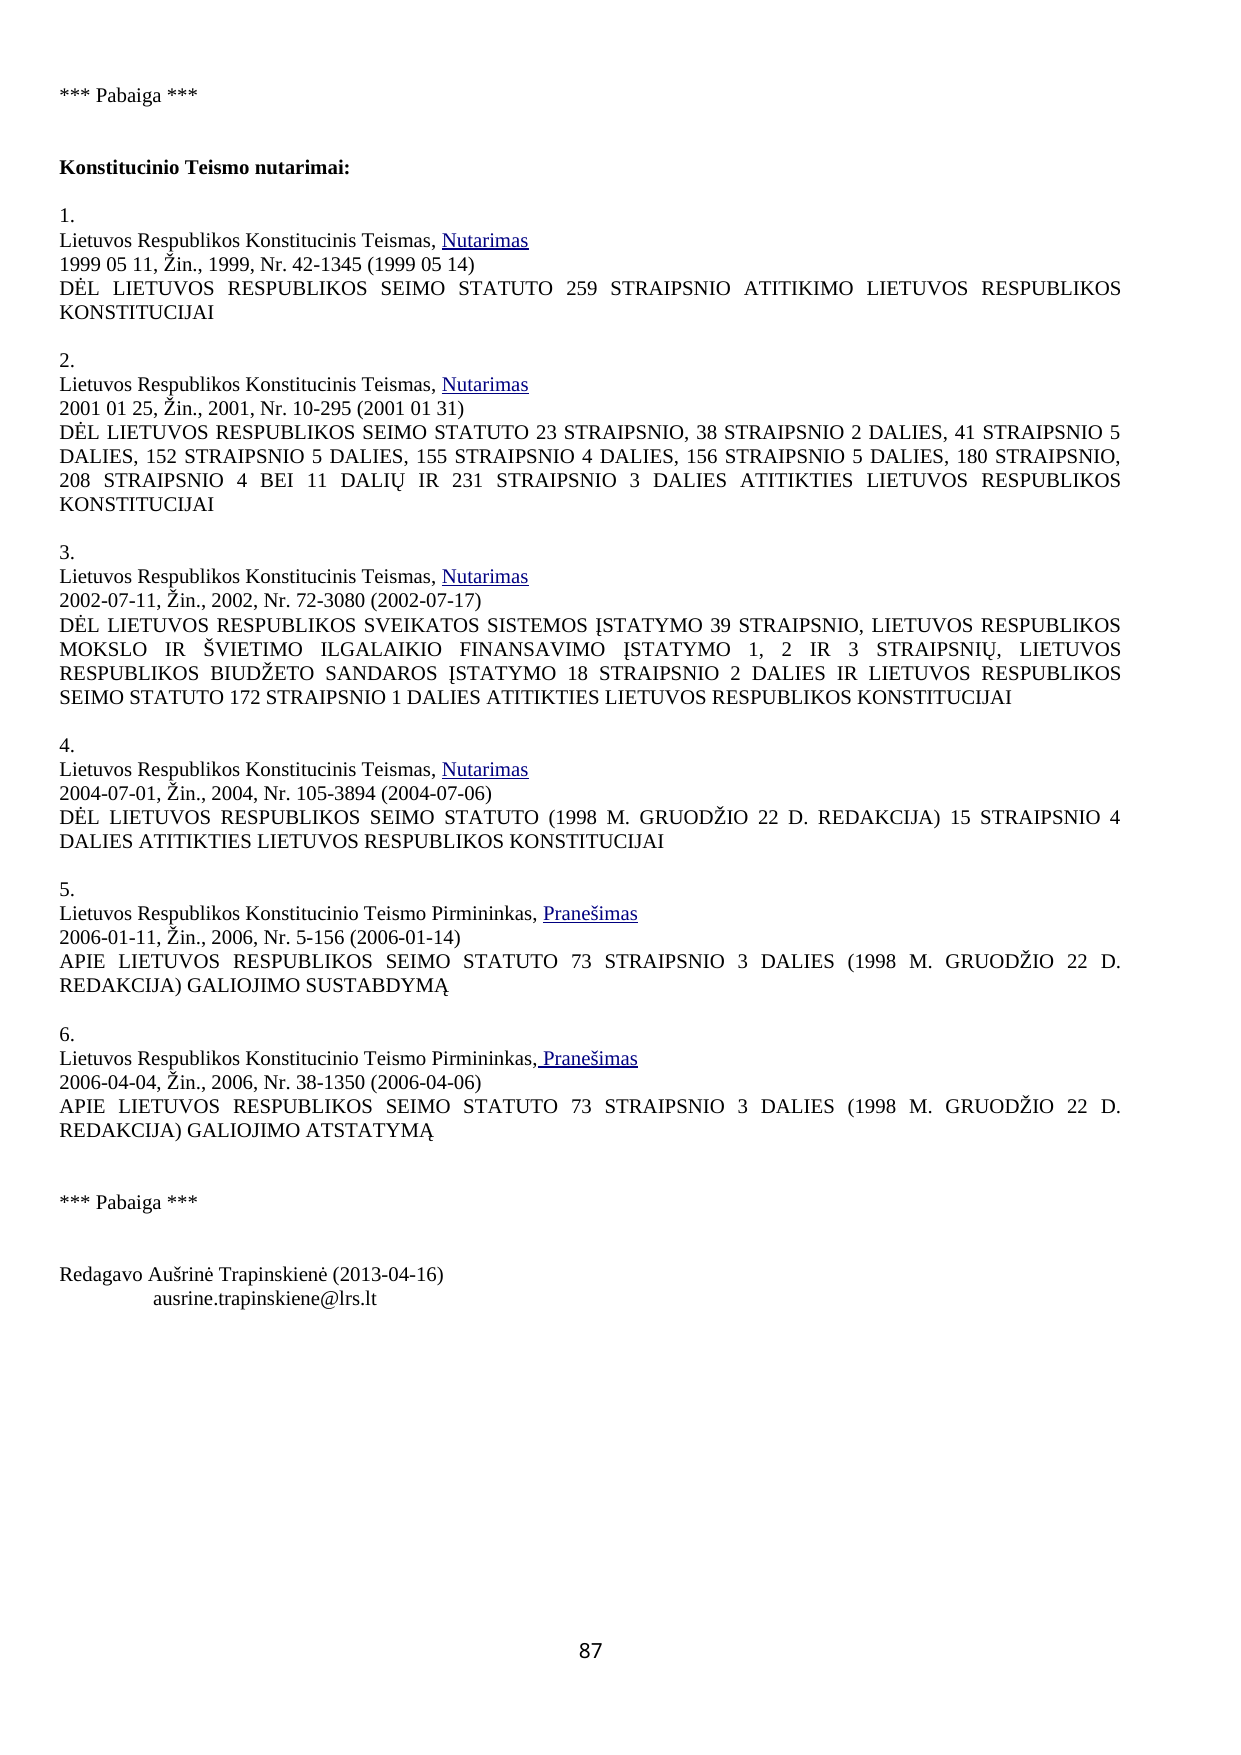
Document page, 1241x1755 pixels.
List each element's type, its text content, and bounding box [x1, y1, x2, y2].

text 6. [59, 1022, 1122, 1046]
text Redagavo Aušrinė Trapinskienė (2013-04-16) [59, 1262, 1122, 1286]
text 5. [59, 877, 1122, 901]
text 2006-04-04, Žin., 2006, Nr. 38-1350 (2006-04-06) [59, 1070, 1122, 1094]
text *** Pabaiga *** [59, 1190, 1122, 1214]
text APIE LIETUVOS RESPUBLIKOS SEIMO STATUTO 73 STRAIPSNIO 3 DALIES (1998 M. GRUODŽIO 22 D. REDAKCIJA) GALIOJIMO ATSTATYMĄ [59, 1094, 1122, 1142]
text 1999 05 11, Žin., 1999, Nr. 42-1345 (1999 05 14) [59, 252, 1122, 276]
text 2004-07-01, Žin., 2004, Nr. 105-3894 (2004-07-06) [59, 781, 1122, 805]
text 2006-01-11, Žin., 2006, Nr. 5-156 (2006-01-14) [59, 925, 1122, 949]
text 2001 01 25, Žin., 2001, Nr. 10-295 (2001 01 31) [59, 396, 1122, 420]
text Konstitucinio Teismo nutarimai: [59, 155, 1122, 179]
text 4. [59, 733, 1122, 757]
text Lietuvos Respublikos Konstitucinio Teismo Pirmininkas, Pranešimas [59, 1046, 1122, 1070]
text APIE LIETUVOS RESPUBLIKOS SEIMO STATUTO 73 STRAIPSNIO 3 DALIES (1998 M. GRUODŽIO 22 D. REDAKCIJA) GALIOJIMO SUSTABDYMĄ [59, 949, 1122, 997]
text 3. [59, 540, 1122, 564]
text Lietuvos Respublikos Konstitucinio Teismo Pirmininkas, Pranešimas [59, 901, 1122, 925]
text ausrine.trapinskiene@lrs.lt [59, 1286, 1122, 1310]
text 2002-07-11, Žin., 2002, Nr. 72-3080 (2002-07-17) [59, 588, 1122, 612]
text DĖL LIETUVOS RESPUBLIKOS SEIMO STATUTO (1998 M. GRUODŽIO 22 D. REDAKCIJA) 15 STRAIPSNIO 4 DALIES ATITIKTIES LIETUVOS RESPUBLIKOS KONSTITUCIJAI [59, 805, 1122, 853]
text Lietuvos Respublikos Konstitucinis Teismas, Nutarimas [59, 372, 1122, 396]
text DĖL LIETUVOS RESPUBLIKOS SEIMO STATUTO 23 STRAIPSNIO, 38 STRAIPSNIO 2 DALIES, 41 STRAIPSNIO 5 DALIES, 152 STRAIPSNIO 5 DALIES, 155 STRAIPSNIO 4 DALIES, 156 STRAIPSNIO 5 DALIES, 180 STRAIPSNIO, 208 STRAIPSNIO 4 BEI 11 DALIŲ IR 231 STRAIPSNIO 3 DALIES ATITIKTIES LIETUVOS RESPUBLIKOS KONSTITUCIJAI [59, 420, 1122, 516]
text 1. [59, 203, 1122, 227]
text Lietuvos Respublikos Konstitucinis Teismas, Nutarimas [59, 564, 1122, 588]
text DĖL LIETUVOS RESPUBLIKOS SEIMO STATUTO 259 STRAIPSNIO ATITIKIMO LIETUVOS RESPUBLIKOS KONSTITUCIJAI [59, 276, 1122, 324]
text Lietuvos Respublikos Konstitucinis Teismas, Nutarimas [59, 227, 1122, 252]
text *** Pabaiga *** [59, 83, 1122, 107]
text DĖL LIETUVOS RESPUBLIKOS SVEIKATOS SISTEMOS ĮSTATYMO 39 STRAIPSNIO, LIETUVOS RESPUBLIKOS MOKSLO IR ŠVIETIMO ILGALAIKIO FINANSAVIMO ĮSTATYMO 1, 2 IR 3 STRAIPSNIŲ, LIETUVOS RESPUBLIKOS BIUDŽETO SANDAROS ĮSTATYMO 18 STRAIPSNIO 2 DALIES IR LIETUVOS RESPUBLIKOS SEIMO STATUTO 172 STRAIPSNIO 1 DALIES ATITIKTIES LIETUVOS RESPUBLIKOS KONSTITUCIJAI [59, 612, 1122, 709]
text 2. [59, 348, 1122, 372]
text Lietuvos Respublikos Konstitucinis Teismas, Nutarimas [59, 757, 1122, 781]
